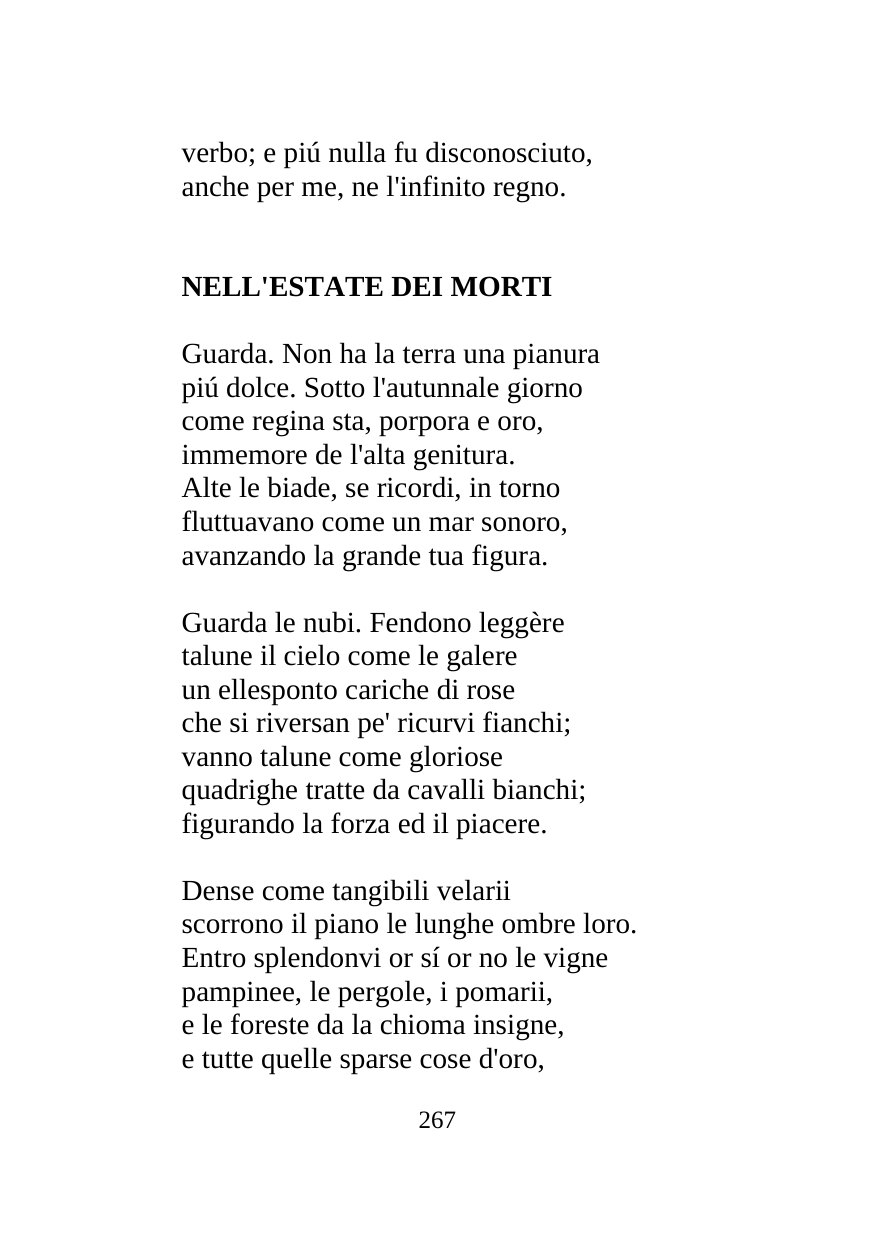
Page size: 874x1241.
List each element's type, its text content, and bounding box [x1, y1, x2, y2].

text Dense come tangibili velarii [181, 873, 693, 907]
text un ellesponto cariche di rose [181, 672, 693, 705]
text fluttuavano come un mar sonoro, [181, 504, 693, 538]
text NELL'ESTATE DEI MORTI [181, 269, 693, 303]
text immemore de l'alta genitura. [181, 437, 693, 471]
text piú dolce. Sotto l'autunnale giorno [181, 370, 693, 403]
text scorrono il piano le lunghe ombre loro. [181, 907, 693, 940]
text pampinee, le pergole, i pomarii, [181, 974, 693, 1007]
text avanzando la grande tua figura. [181, 538, 693, 571]
text e tutte quelle sparse cose d'oro, [181, 1041, 693, 1074]
text e le foreste da la chioma insigne, [181, 1007, 693, 1041]
text talune il cielo come le galere [181, 638, 693, 672]
text come regina sta, porpora e oro, [181, 403, 693, 437]
text Guarda le nubi. Fendono leggère [181, 605, 693, 638]
text figurando la forza ed il piacere. [181, 806, 693, 839]
text verbo; e piú nulla fu disconosciuto, [181, 135, 693, 169]
text vanno talune come gloriose [181, 739, 693, 772]
text quadrighe tratte da cavalli bianchi; [181, 772, 693, 806]
text Alte le biade, se ricordi, in torno [181, 471, 693, 504]
text che si riversan pe' ricurvi fianchi; [181, 705, 693, 739]
text anche per me, ne l'infinito regno. [181, 169, 693, 202]
text Entro splendonvi or sí or no le vigne [181, 940, 693, 974]
text Guarda. Non ha la terra una pianura [181, 336, 693, 370]
